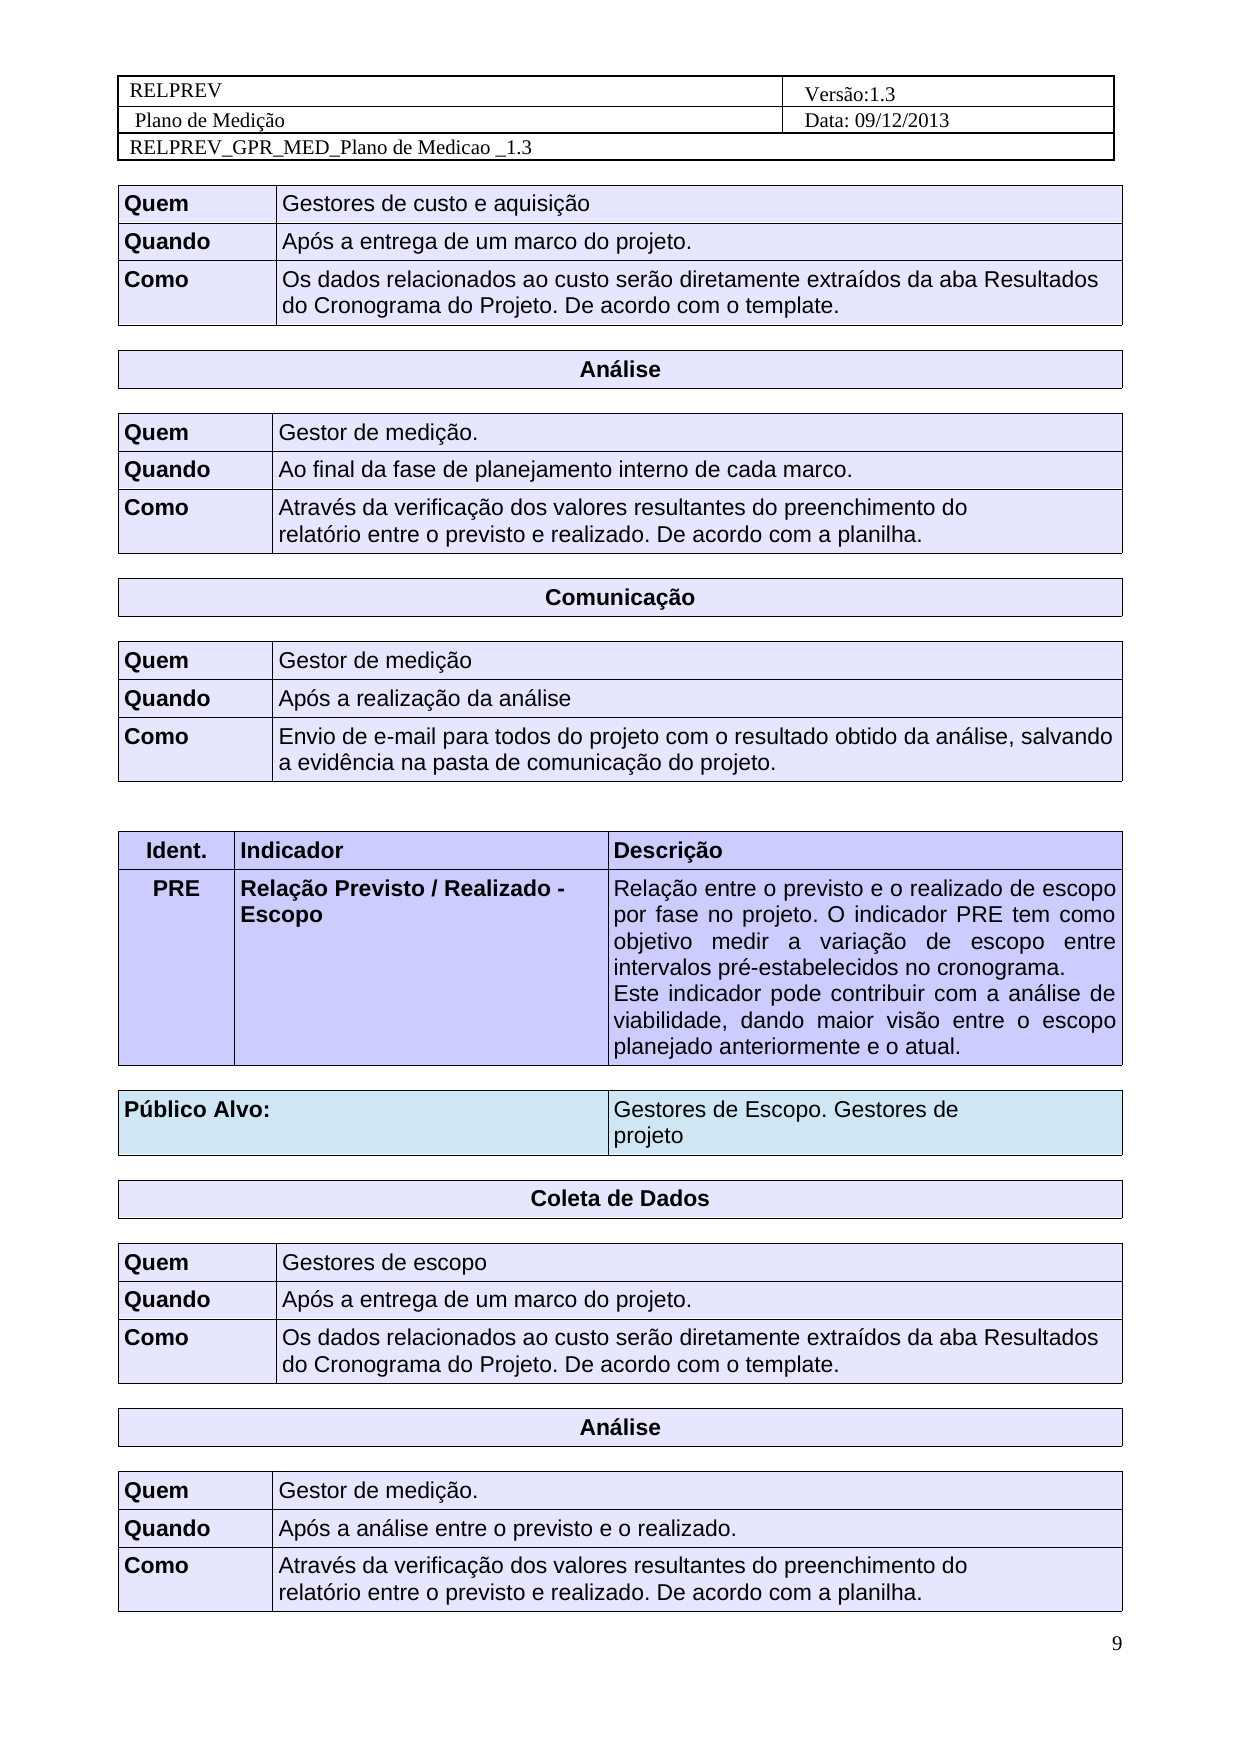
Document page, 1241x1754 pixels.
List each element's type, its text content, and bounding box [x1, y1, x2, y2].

table_header Gestor de medição. [273, 414, 1122, 451]
table_header Ident. [119, 832, 234, 869]
table_cell Como [119, 261, 276, 324]
table_header Indicador [235, 832, 608, 869]
table_cell Através da verificação dos valores resultantes do preenchimento do relatório entre o previsto e realizado. De acordo com a planilha. [273, 1548, 1122, 1611]
table_header Quem [119, 1472, 272, 1509]
table_cell Relação Previsto / Realizado - Escopo [235, 870, 608, 1065]
table_header Público Alvo: [119, 1091, 608, 1154]
table_cell Através da verificação dos valores resultantes do preenchimento do relatório entre o previsto e realizado. De acordo com a planilha. [273, 490, 1122, 553]
table_cell Relação entre o previsto e o realizado de escopo por fase no projeto. O indicador PRE tem como objetivo medir a variação de escopo entre intervalos pré-estabelecidos no cronograma. Este indicador pode contribuir com a análise de viabilidade, dando maior visão entre o escopo planejado anteriormente e o atual. [609, 870, 1122, 1065]
table_header Gestores de Escopo. Gestores de projeto [609, 1091, 1122, 1154]
table_cell Após a análise entre o previsto e o realizado. [273, 1510, 1122, 1547]
table_header Comunicação [119, 579, 1122, 616]
table_cell Como [119, 1320, 276, 1383]
table_header Coleta de Dados [119, 1181, 1122, 1217]
table_header Quem [119, 1244, 276, 1281]
table_header Descrição [609, 832, 1122, 869]
table_header Análise [119, 351, 1122, 388]
table_cell Quando [119, 680, 272, 717]
table_header Gestor de medição [273, 642, 1122, 679]
table_header Gestores de escopo [277, 1244, 1122, 1281]
table_cell Após a entrega de um marco do projeto. [277, 224, 1122, 260]
table_header Quem [119, 186, 276, 222]
table_header Quem [119, 414, 272, 451]
table_cell Como [119, 1548, 272, 1611]
table_cell Quando [119, 452, 272, 488]
table_cell Após a entrega de um marco do projeto. [277, 1282, 1122, 1318]
table_cell Após a realização da análise [273, 680, 1122, 717]
table_cell Quando [119, 1510, 272, 1547]
table_header Gestores de custo e aquisição [277, 186, 1122, 222]
table_cell Quando [119, 224, 276, 260]
table_cell Quando [119, 1282, 276, 1318]
table_cell Ao final da fase de planejamento interno de cada marco. [273, 452, 1122, 488]
table_cell PRE [119, 870, 234, 1065]
table_cell Como [119, 718, 272, 781]
table_cell Como [119, 490, 272, 553]
table_cell Os dados relacionados ao custo serão diretamente extraídos da aba Resultados do Cronograma do Projeto. De acordo com o template. [277, 261, 1122, 324]
table_cell Os dados relacionados ao custo serão diretamente extraídos da aba Resultados do Cronograma do Projeto. De acordo com o template. [277, 1320, 1122, 1383]
table_cell Envio de e-mail para todos do projeto com o resultado obtido da análise, salvando a evidência na pasta de comunicação do projeto. [273, 718, 1122, 781]
table_header Gestor de medição. [273, 1472, 1122, 1509]
table_header Quem [119, 642, 272, 679]
table_header Análise [119, 1409, 1122, 1446]
